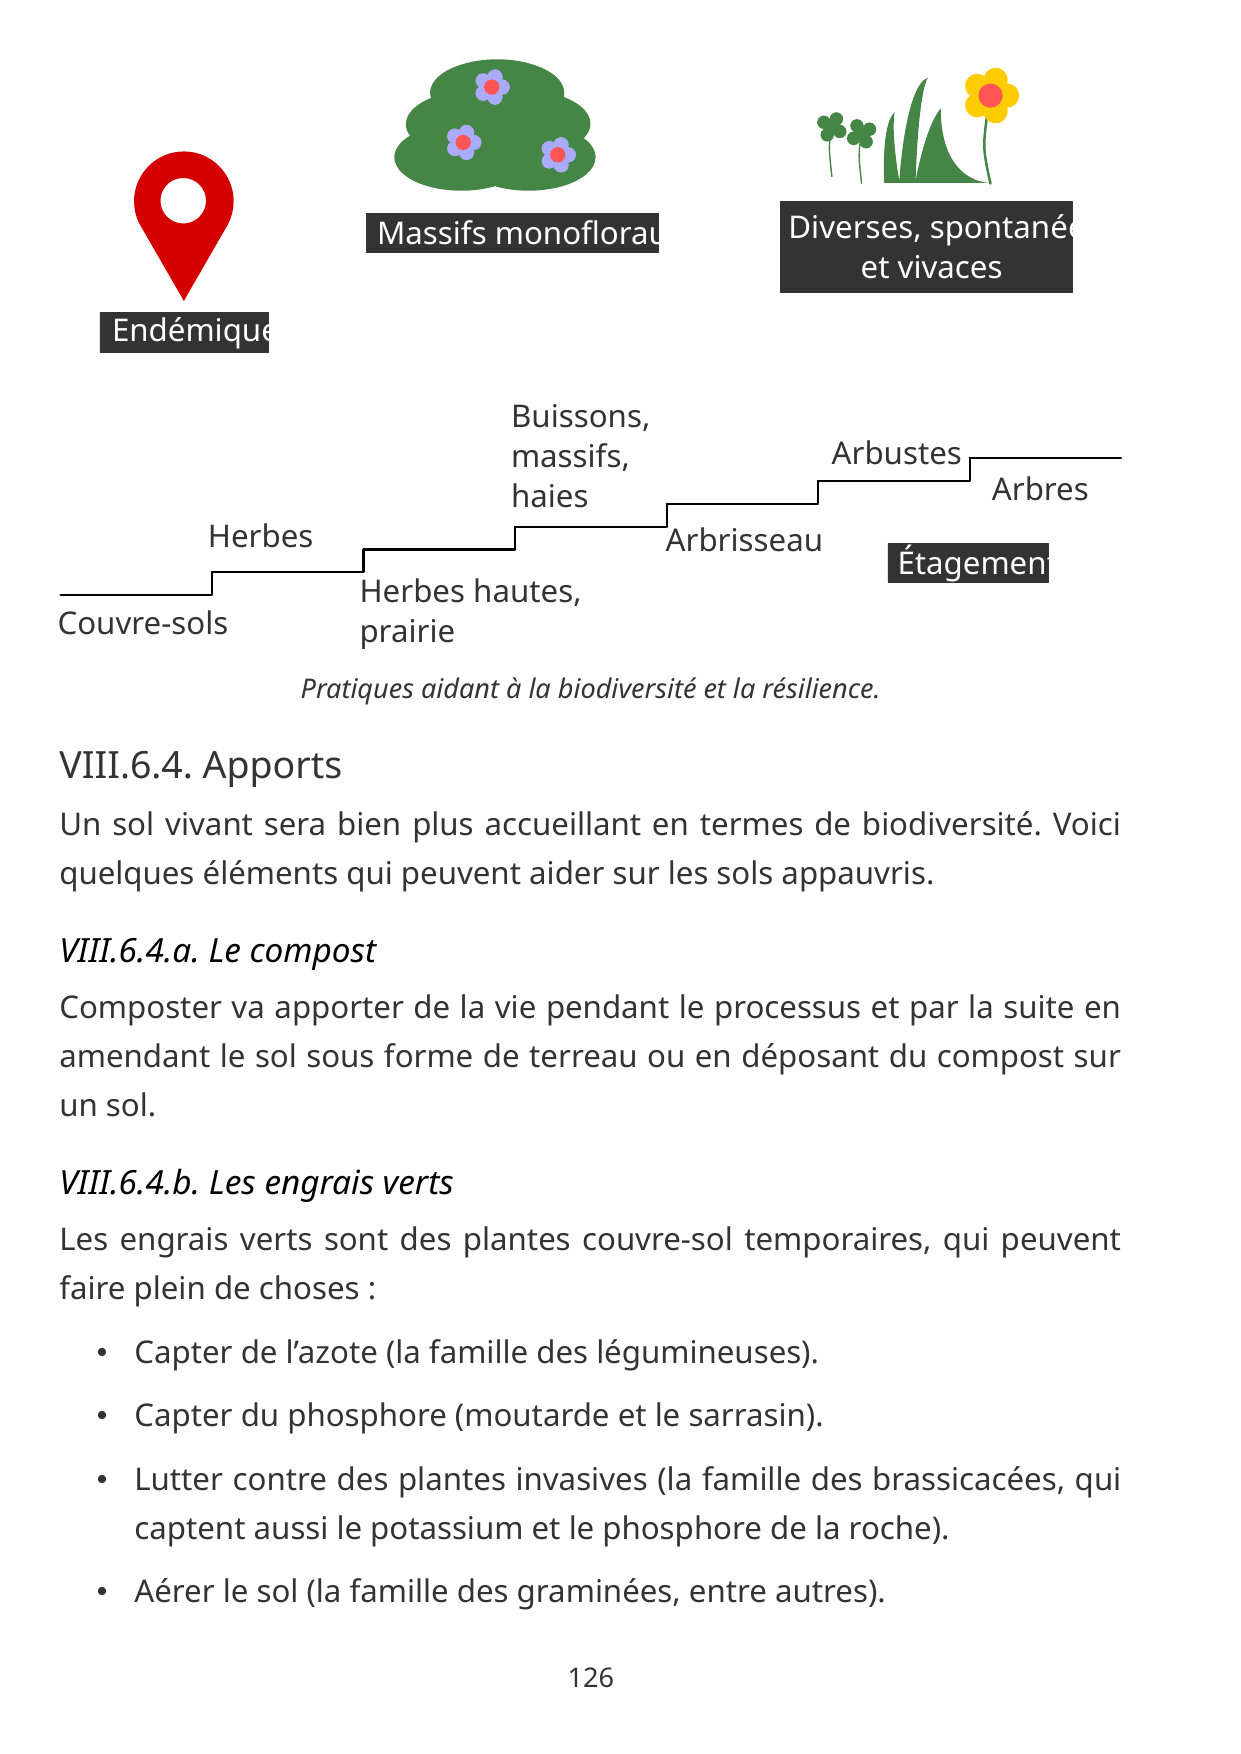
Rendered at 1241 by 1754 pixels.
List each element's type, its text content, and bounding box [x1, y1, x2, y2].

text Un sol vivant sera bien plus accueillant en termes de biodiversité. Voici quelques éléments qui peuvent aider sur les sols appauvris. [59, 802, 1122, 894]
text Les engrais verts sont des plantes couvre-sol temporaires, qui peuvent faire plein de choses : [59, 1217, 1122, 1309]
list Aérer le sol (la famille des graminées, entre autres). [97, 1569, 1122, 1612]
list Capter du phosphore (moutarde et le sarrasin). [97, 1393, 1122, 1436]
text Composter va apporter de la vie pendant le processus et par la suite en amendant le sol sous forme de terreau ou en déposant du compost sur un sol. [59, 985, 1122, 1126]
subtitle Le compost [59, 927, 1122, 973]
subtitle Apports [59, 739, 1122, 790]
list Lutter contre des plantes invasives (la famille des brassicacées, qui captent aussi le potassium et le phosphore de la roche). [97, 1457, 1122, 1548]
text Pratiques aidant à la biodiversité et la résilience. [59, 670, 1122, 707]
list Capter de l’azote (la famille des légumineuses). [97, 1329, 1122, 1372]
subtitle Les engrais verts [59, 1159, 1122, 1204]
